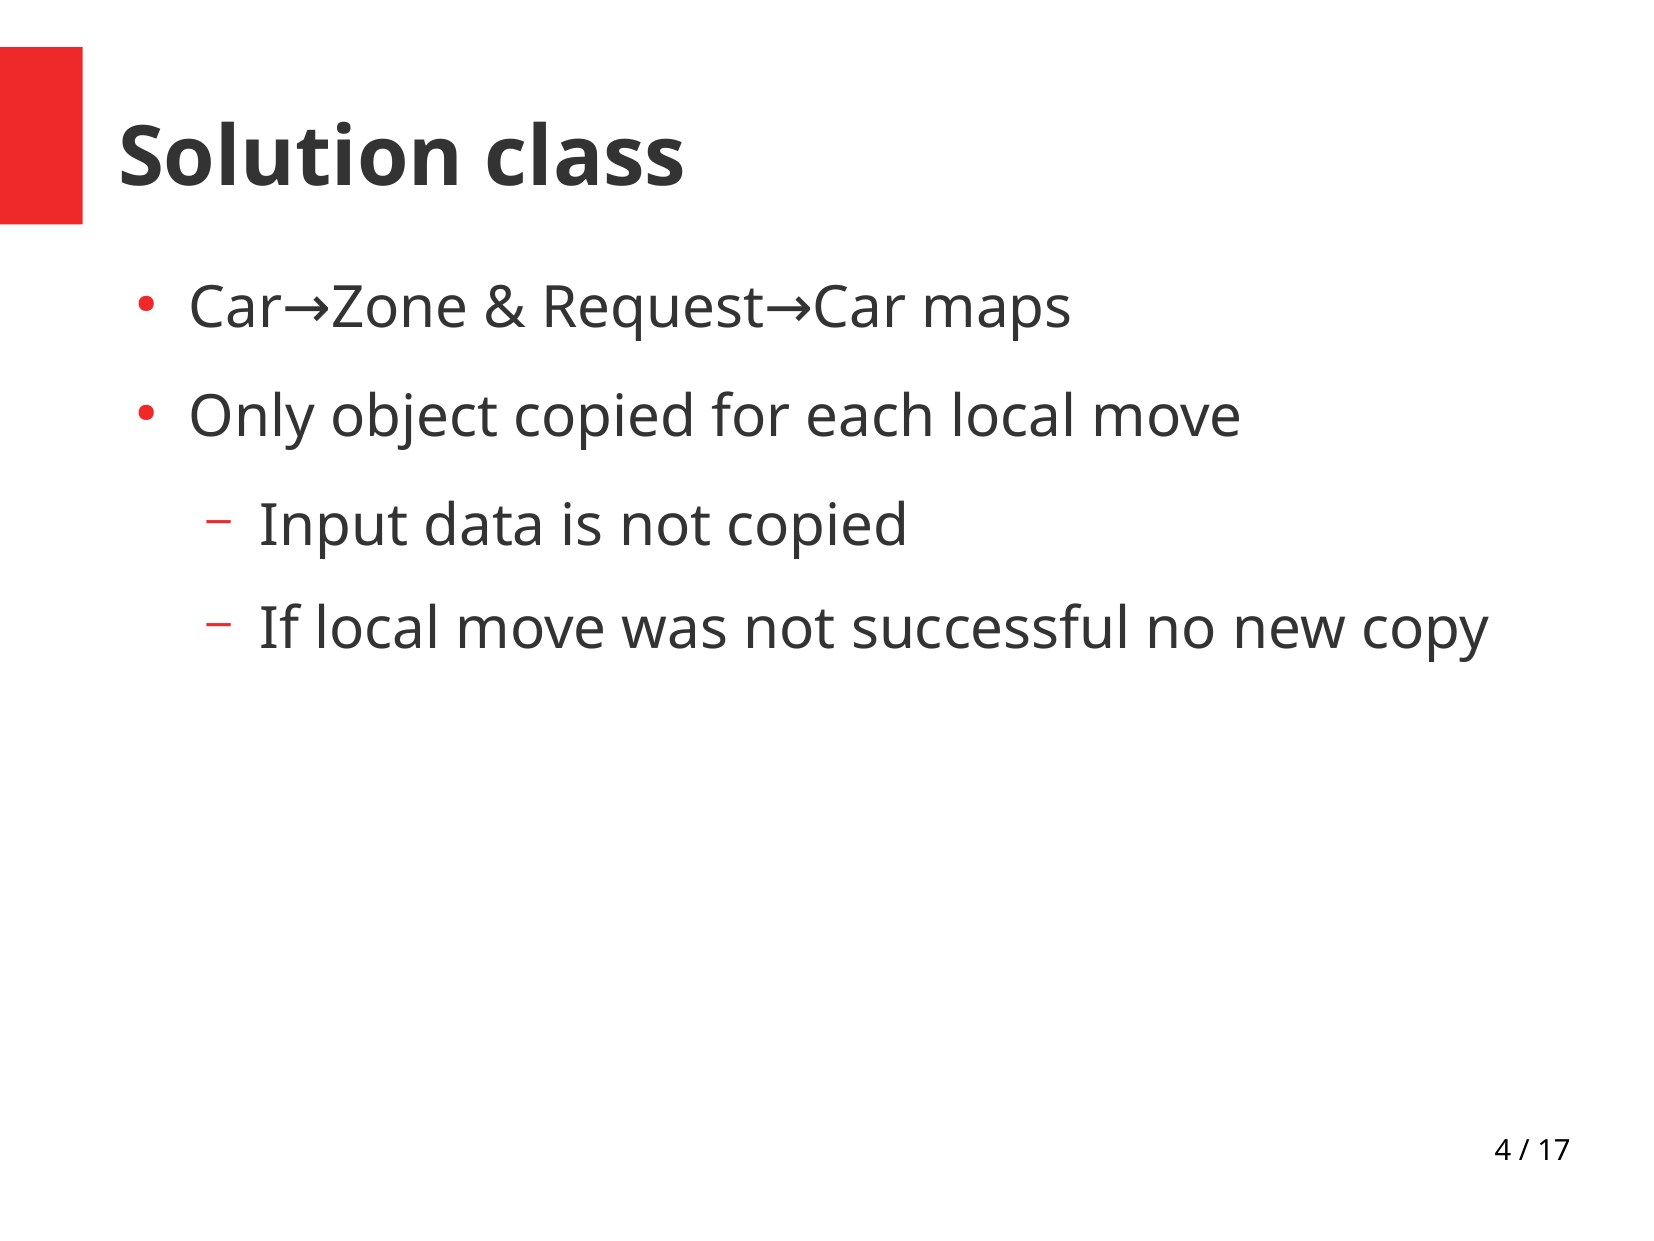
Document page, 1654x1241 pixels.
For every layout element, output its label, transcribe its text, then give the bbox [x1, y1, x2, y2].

title Solution class [118, 49, 1571, 257]
list Car→Zone & Request→Car maps Only object copied for each local move Input data is not copied If local move was not successful no new copy [118, 265, 1536, 1055]
